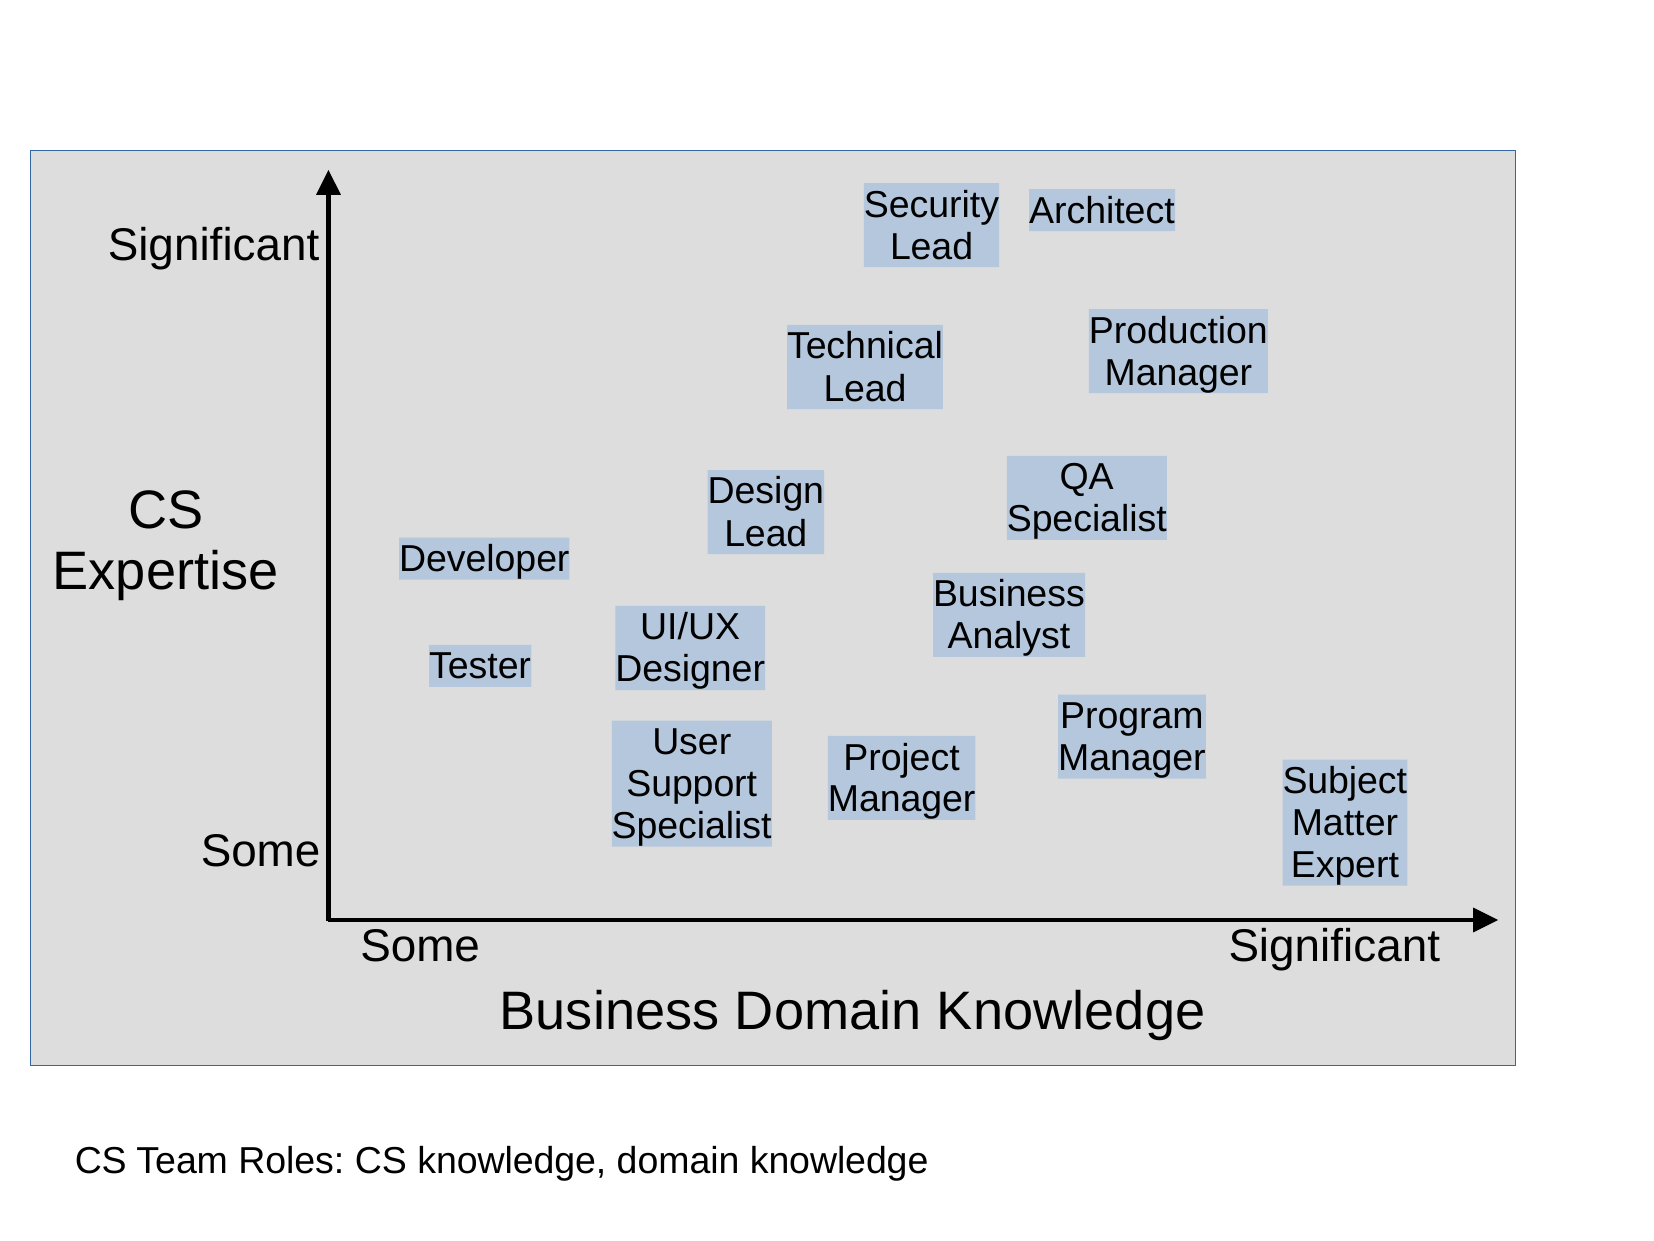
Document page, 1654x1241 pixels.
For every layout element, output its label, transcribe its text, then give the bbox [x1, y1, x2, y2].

text_box Significant [1228, 919, 1456, 972]
text_box UI/UX Designer [615, 605, 766, 691]
text_box CS Expertise [52, 479, 280, 601]
text_box Technical Lead [787, 324, 943, 410]
text_box User Support Specialist [611, 720, 772, 847]
text_box Subject Matter Expert [1282, 759, 1408, 886]
text_box Project Manager [827, 735, 976, 820]
text_box Design Lead [707, 470, 825, 555]
text_box Security Lead [863, 183, 1000, 268]
text_box Architect [1029, 189, 1176, 232]
text_box Some [360, 919, 481, 971]
text_box Tester [429, 644, 532, 687]
text_box QA Specialist [1006, 455, 1167, 540]
text_box Significant [107, 218, 321, 271]
text_box Business Analyst [933, 572, 1086, 657]
text_box Production Manager [1088, 309, 1268, 394]
text_box CS Team Roles: CS knowledge, domain knowledge [74, 1140, 929, 1183]
text_box [30, 150, 1516, 1066]
text_box Developer [399, 537, 570, 580]
text_box Business Domain Knowledge [499, 980, 1207, 1042]
text_box Program Manager [1058, 694, 1206, 779]
text_box Some [200, 825, 321, 877]
